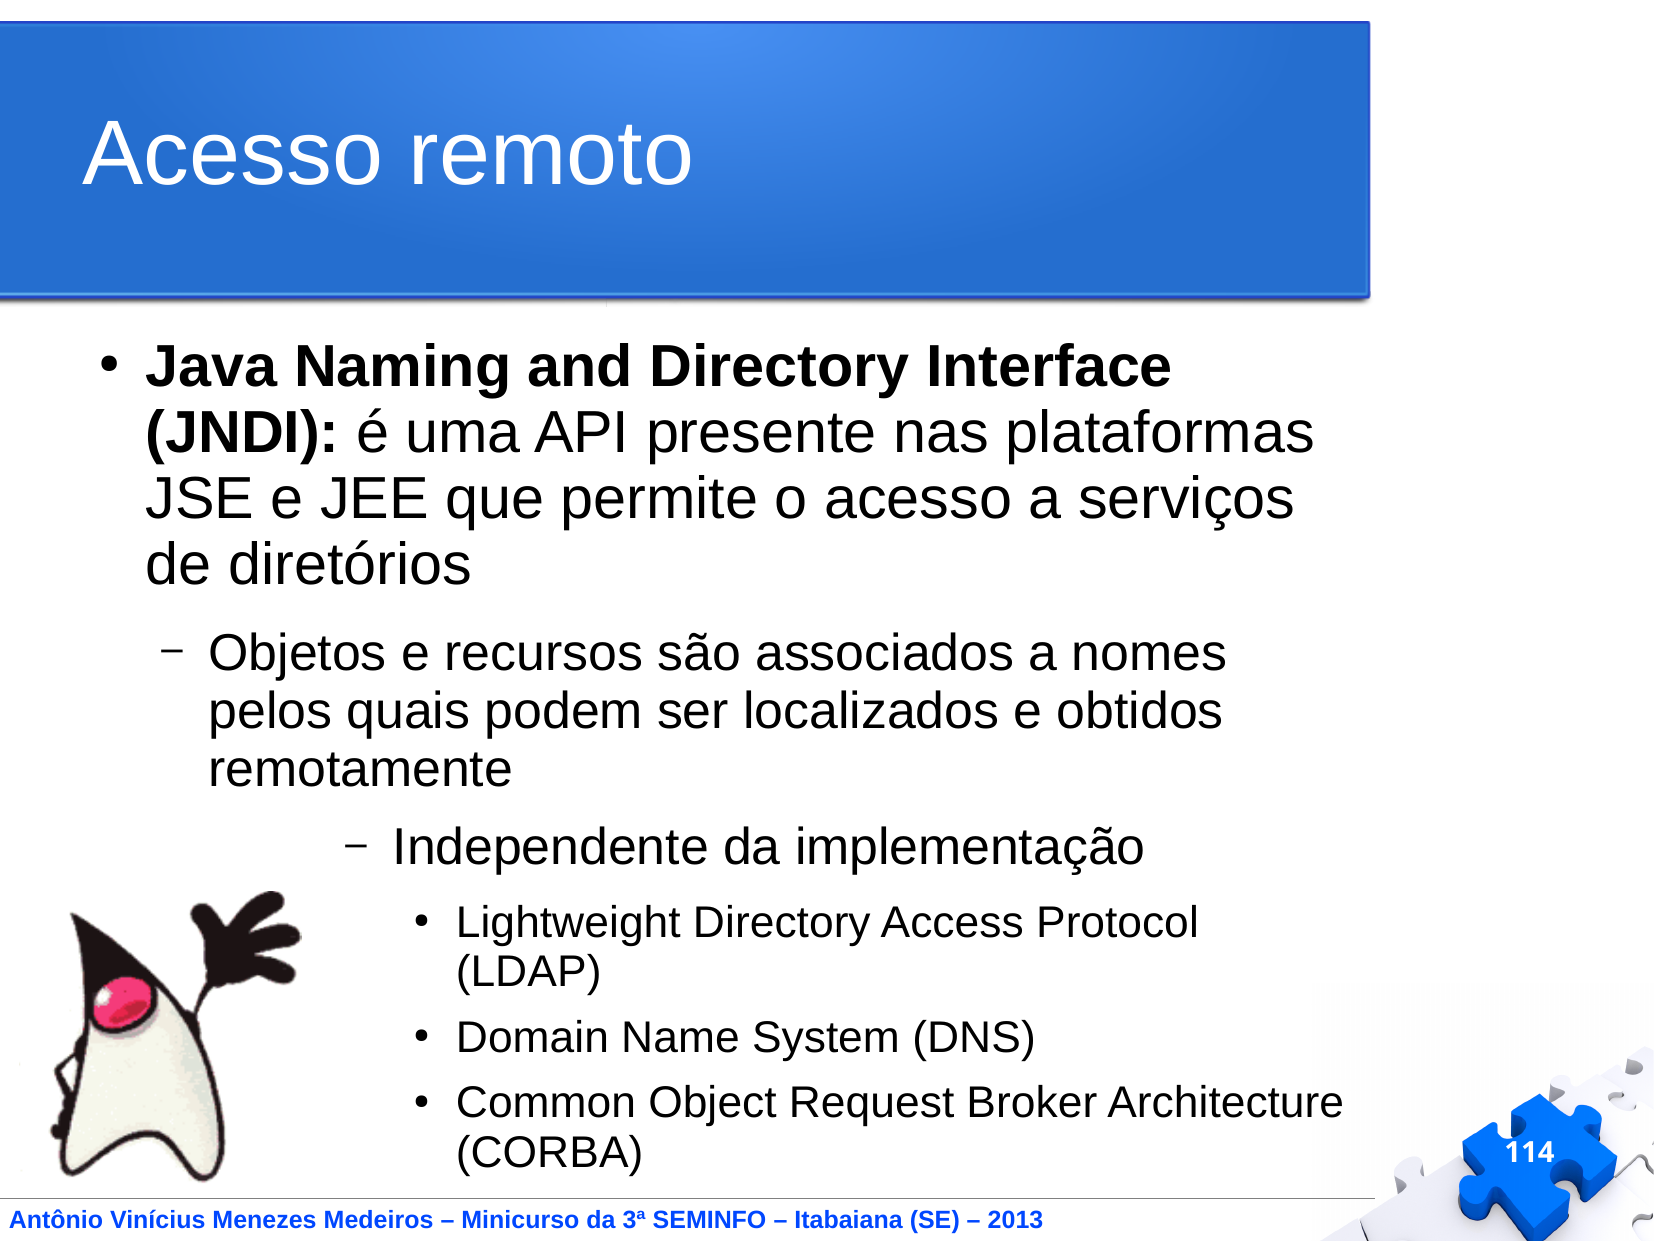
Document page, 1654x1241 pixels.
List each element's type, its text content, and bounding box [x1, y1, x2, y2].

list Java Naming and Directory Interface (JNDI): é uma API presente nas plataformas JSE e JEE que permite o acesso a serviços de diretórios Objetos e recursos são associados a nomes pelos quais podem ser localizados e obtidos remotamente Independente da implementação Lightweight Directory Access Protocol (LDAP) Domain Name System (DNS) Common Object Request Broker Architecture (CORBA) [82, 332, 1356, 1182]
picture [0, 21, 1375, 307]
picture [19, 891, 302, 1185]
title Acesso remoto [82, 49, 1323, 257]
picture [1311, 983, 1654, 1241]
